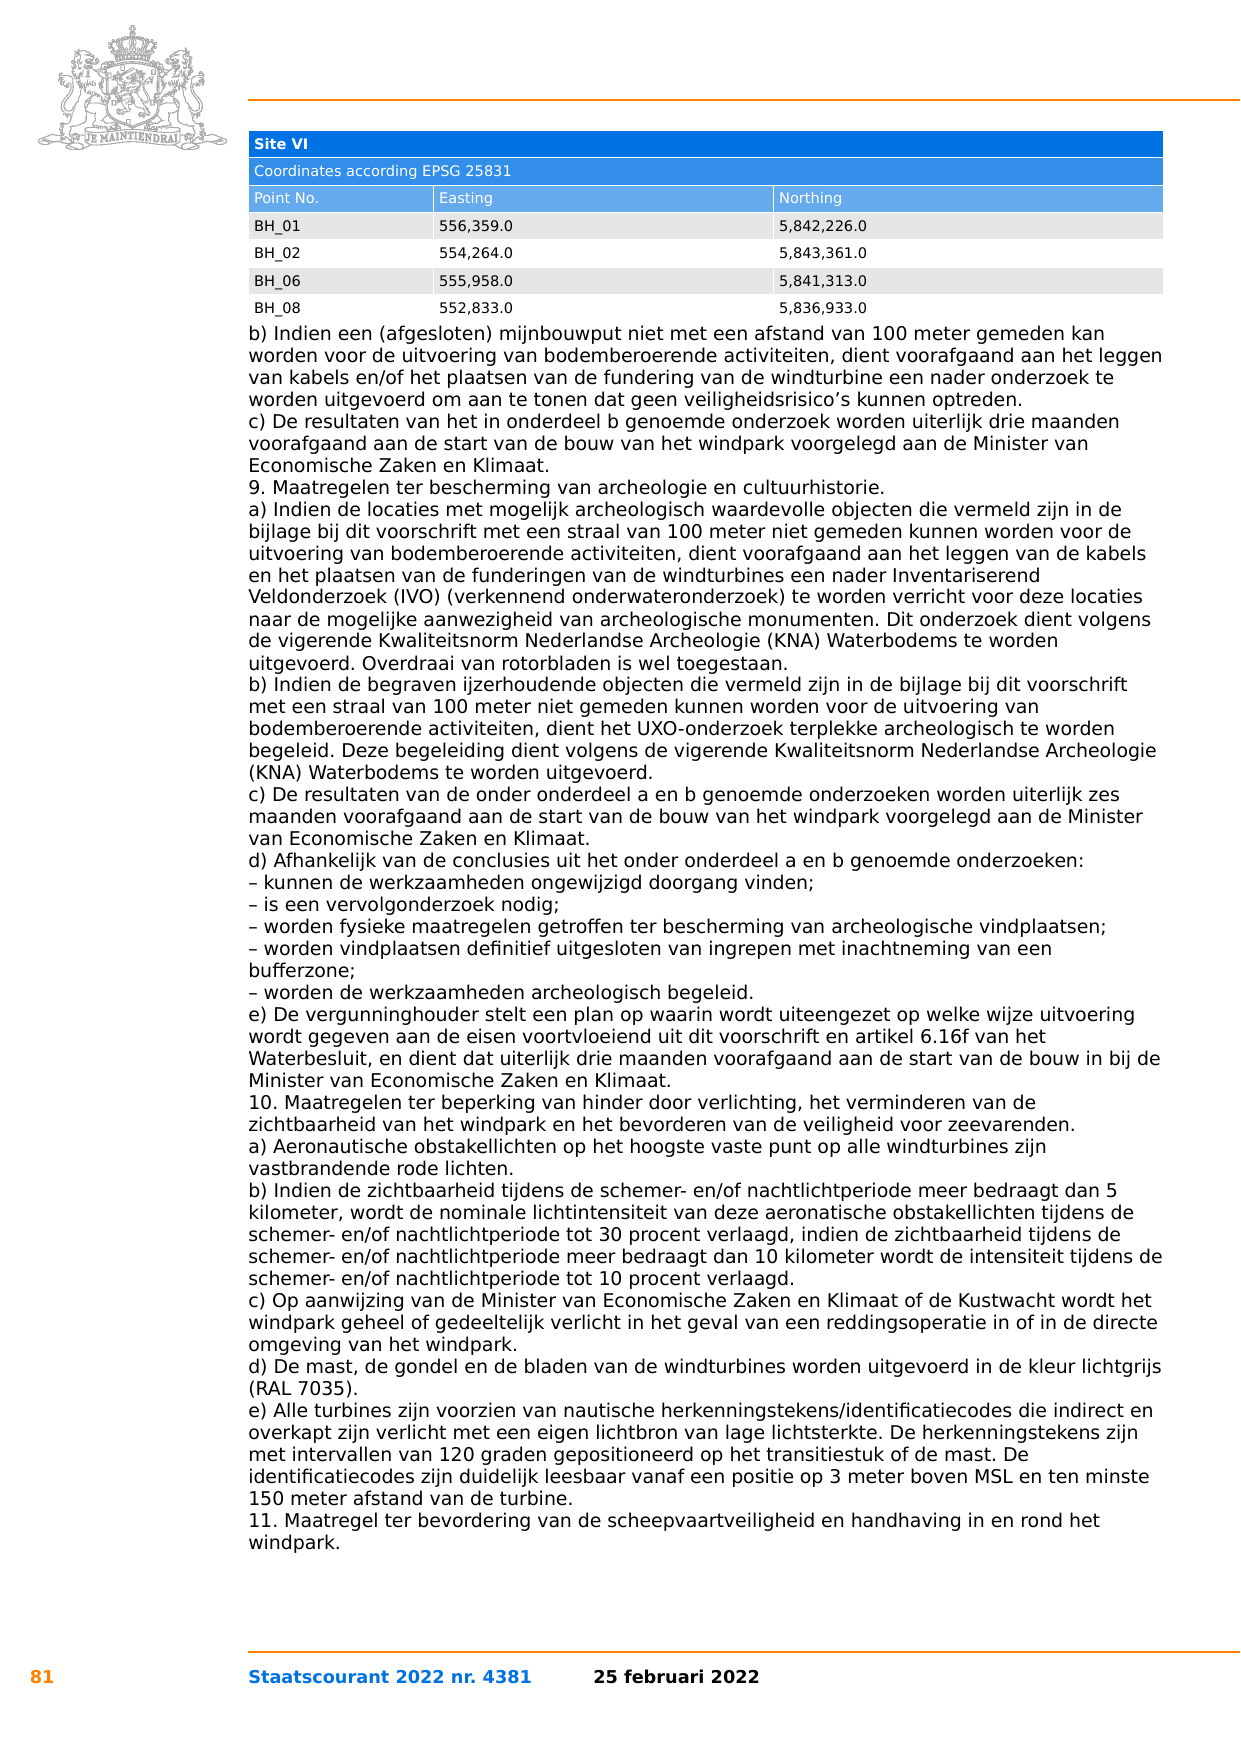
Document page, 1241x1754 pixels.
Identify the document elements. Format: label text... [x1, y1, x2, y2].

text c) De resultaten van het in onderdeel b genoemde onderzoek worden uiterlijk drie maanden voorafgaand aan de start van de bouw van het windpark voorgelegd aan de Minister van Economische Zaken en Klimaat. [248, 411, 1163, 477]
text – worden de werkzaamheden archeologisch begeleid. [248, 982, 1163, 1004]
text – kunnen de werkzaamheden ongewijzigd doorgang vinden; [248, 872, 1163, 894]
table_cell 556,359.0 [434, 213, 773, 239]
text c) De resultaten van de onder onderdeel a en b genoemde onderzoeken worden uiterlijk zes maanden voorafgaand aan de start van de bouw van het windpark voorgelegd aan de Minister van Economische Zaken en Klimaat. [248, 784, 1163, 850]
text a) Aeronautische obstakellichten op het hoogste vaste punt op alle windturbines zijn vastbrandende rode lichten. [248, 1136, 1163, 1180]
table_cell 555,958.0 [434, 268, 773, 294]
table_cell 5,842,226.0 [774, 213, 1163, 239]
text b) Indien de zichtbaarheid tijdens de schemer- en/of nachtlichtperiode meer bedraagt dan 5 kilometer, wordt de nominale lichtintensiteit van deze aeronatische obstakellichten tijdens de schemer- en/of nachtlichtperiode tot 30 procent verlaagd, indien de zichtbaarheid tijdens de schemer- en/of nachtlichtperiode meer bedraagt dan 10 kilometer wordt de intensiteit tijdens de schemer- en/of nachtlichtperiode tot 10 procent verlaagd. [248, 1180, 1163, 1290]
text b) Indien een (afgesloten) mijnbouwput niet met een afstand van 100 meter gemeden kan worden voor de uitvoering van bodemberoerende activiteiten, dient voorafgaand aan het leggen van kabels en/of het plaatsen van de fundering van de windturbine een nader onderzoek te worden uitgevoerd om aan te tonen dat geen veiligheidsrisico’s kunnen optreden. [248, 323, 1163, 411]
table_cell Easting [434, 186, 773, 212]
text – worden fysieke maatregelen getroffen ter bescherming van archeologische vindplaatsen; [248, 916, 1163, 938]
text b) Indien de begraven ijzerhoudende objecten die vermeld zijn in de bijlage bij dit voorschrift met een straal van 100 meter niet gemeden kunnen worden voor de uitvoering van bodemberoerende activiteiten, dient het UXO-onderzoek terplekke archeologisch te worden begeleid. Deze begeleiding dient volgens de vigerende Kwaliteitsnorm Nederlandse Archeologie (KNA) Waterbodems te worden uitgevoerd. [248, 674, 1163, 784]
table_cell Coordinates according EPSG 25831 [249, 158, 1163, 185]
table_cell 5,843,361.0 [774, 241, 1163, 267]
table_cell 552,833.0 [434, 295, 773, 322]
table_cell 5,836,933.0 [774, 295, 1163, 322]
text c) Op aanwijzing van de Minister van Economische Zaken en Klimaat of de Kustwacht wordt het windpark geheel of gedeeltelijk verlicht in het geval van een reddingsoperatie in of in de directe omgeving van het windpark. [248, 1290, 1163, 1356]
text 11. Maatregel ter bevordering van de scheepvaartveiligheid en handhaving in en rond het windpark. [248, 1509, 1163, 1553]
table_cell Northing [774, 186, 1163, 212]
picture [38, 25, 227, 150]
table_cell BH_01 [249, 213, 433, 239]
text e) De vergunninghouder stelt een plan op waarin wordt uiteengezet op welke wijze uitvoering wordt gegeven aan de eisen voortvloeiend uit dit voorschrift en artikel 6.16f van het Waterbesluit, en dient dat uiterlijk drie maanden voorafgaand aan de start van de bouw in bij de Minister van Economische Zaken en Klimaat. [248, 1004, 1163, 1092]
table_cell 554,264.0 [434, 241, 773, 267]
text e) Alle turbines zijn voorzien van nautische herkenningstekens/identificatiecodes die indirect en overkapt zijn verlicht met een eigen lichtbron van lage lichtsterkte. De herkenningstekens zijn met intervallen van 120 graden gepositioneerd op het transitiestuk of de mast. De identificatiecodes zijn duidelijk leesbaar vanaf een positie op 3 meter boven MSL en ten minste 150 meter afstand van de turbine. [248, 1400, 1163, 1509]
text 10. Maatregelen ter beperking van hinder door verlichting, het verminderen van de zichtbaarheid van het windpark en het bevorderen van de veiligheid voor zeevarenden. [248, 1092, 1163, 1136]
text a) Indien de locaties met mogelijk archeologisch waardevolle objecten die vermeld zijn in de bijlage bij dit voorschrift met een straal van 100 meter niet gemeden kunnen worden voor de uitvoering van bodemberoerende activiteiten, dient voorafgaand aan het leggen van de kabels en het plaatsen van de funderingen van de windturbines een nader Inventariserend Veldonderzoek (IVO) (verkennend onderwateronderzoek) te worden verricht voor deze locaties naar de mogelijke aanwezigheid van archeologische monumenten. Dit onderzoek dient volgens de vigerende Kwaliteitsnorm Nederlandse Archeologie (KNA) Waterbodems te worden uitgevoerd. Overdraai van rotorbladen is wel toegestaan. [248, 498, 1163, 674]
table_cell BH_08 [249, 295, 433, 322]
table_header Site VI [249, 131, 1163, 157]
table_cell BH_06 [249, 268, 433, 294]
text – worden vindplaatsen definitief uitgesloten van ingrepen met inachtneming van een bufferzone; [248, 938, 1163, 982]
table_cell Point No. [249, 186, 433, 212]
text 9. Maatregelen ter bescherming van archeologie en cultuurhistorie. [248, 477, 1163, 498]
text – is een vervolgonderzoek nodig; [248, 894, 1163, 916]
table_cell BH_02 [249, 241, 433, 267]
text d) Afhankelijk van de conclusies uit het onder onderdeel a en b genoemde onderzoeken: [248, 850, 1163, 872]
table_cell 5,841,313.0 [774, 268, 1163, 294]
text d) De mast, de gondel en de bladen van de windturbines worden uitgevoerd in de kleur lichtgrijs (RAL 7035). [248, 1356, 1163, 1400]
